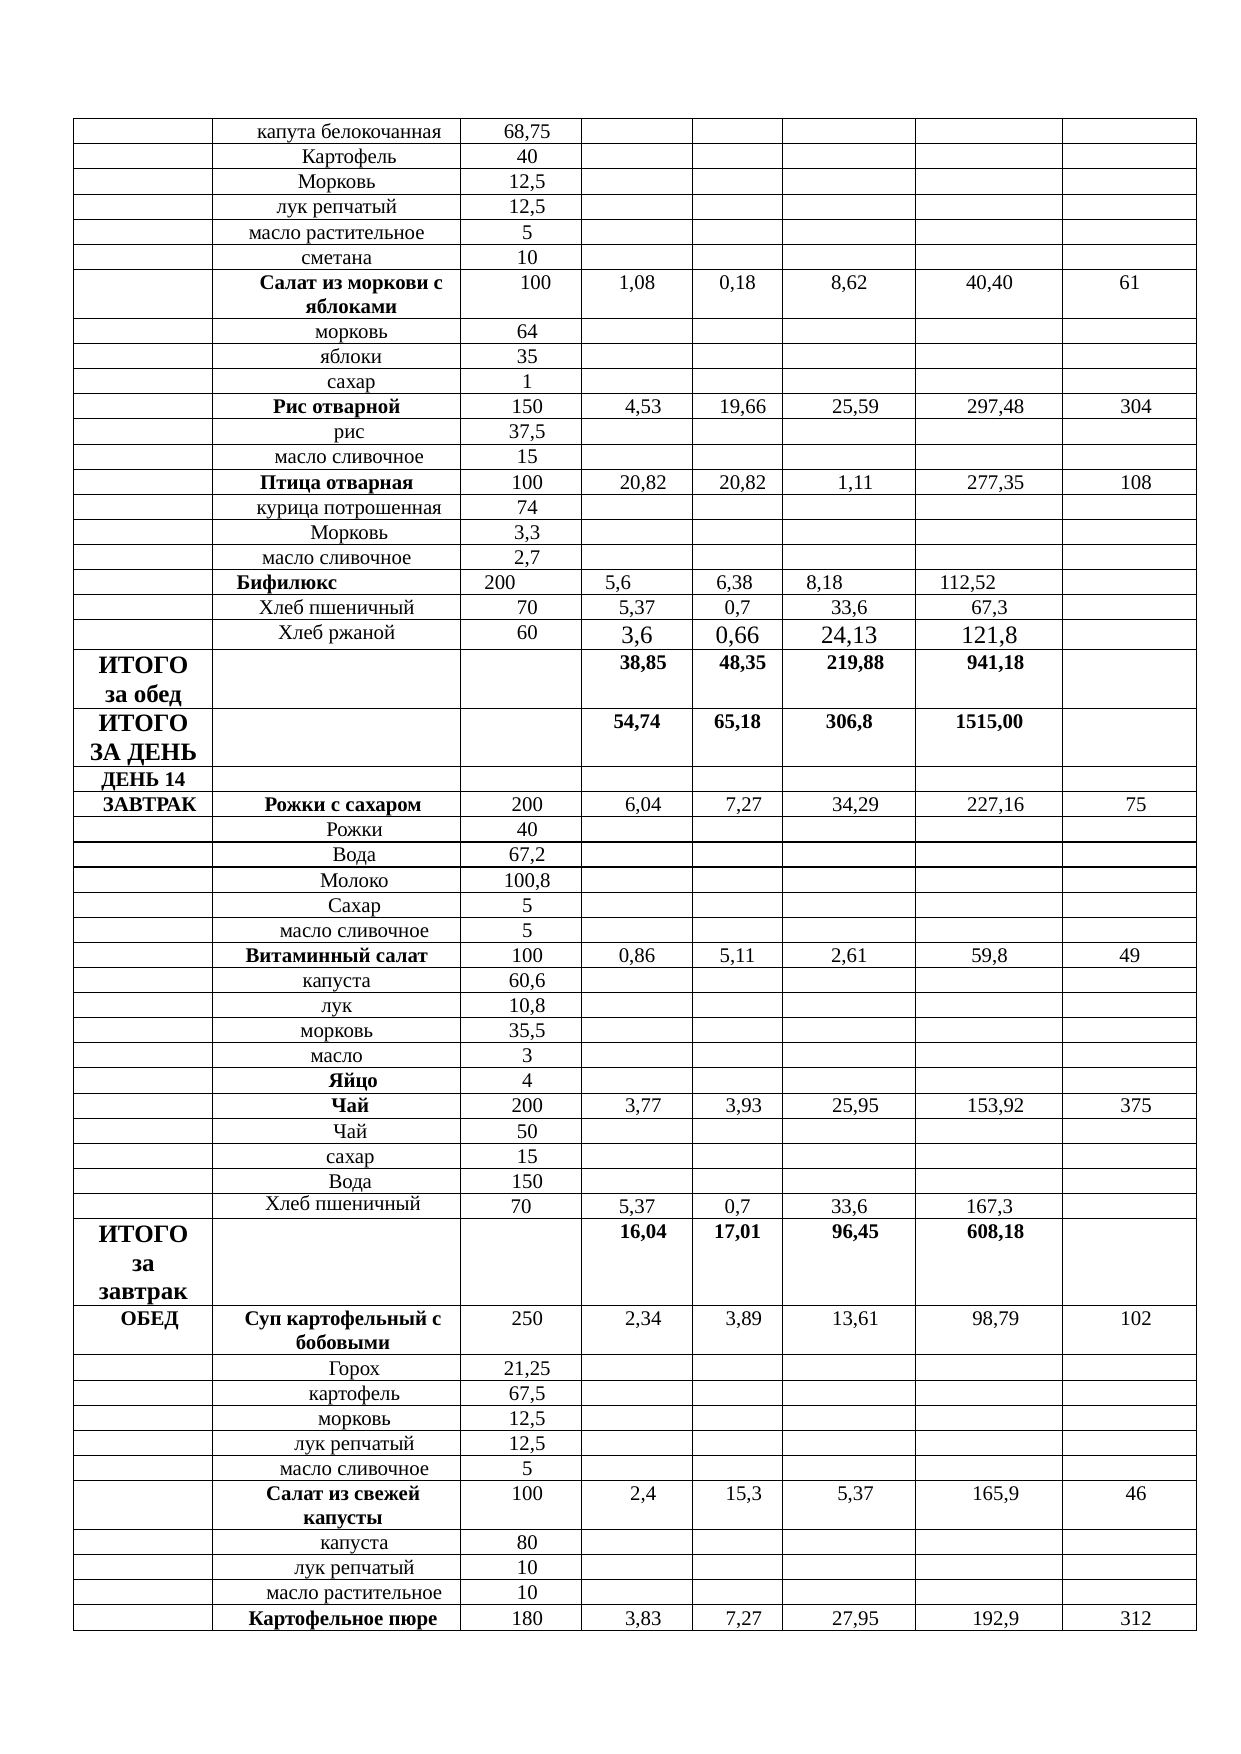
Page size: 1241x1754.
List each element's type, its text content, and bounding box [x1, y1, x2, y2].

table_cell 5,37 [783, 1481, 915, 1529]
table_cell [1063, 918, 1196, 942]
table_cell [1063, 195, 1196, 218]
table_cell 21,25 [461, 1355, 581, 1379]
table_cell 70 [461, 1194, 581, 1218]
table_cell [1063, 767, 1196, 791]
table_cell 19,66 [693, 394, 782, 418]
table_cell ОБЕД [74, 1306, 212, 1354]
table_cell [916, 144, 1062, 168]
table_cell 304 [1063, 394, 1196, 418]
table_cell капуста [213, 1530, 460, 1554]
table_cell Салат из моркови с яблоками [213, 270, 460, 318]
table_cell [693, 1068, 782, 1092]
table_cell лук репчатый [213, 1431, 460, 1455]
table_cell [1063, 1431, 1196, 1455]
table_cell [916, 1580, 1062, 1604]
table_cell [582, 1555, 692, 1579]
table_cell 33,6 [783, 595, 915, 619]
table_cell [582, 843, 692, 866]
table_cell 100 [461, 270, 581, 318]
table_cell 61 [1063, 270, 1196, 318]
table_cell масло сливочное [213, 445, 460, 468]
table_cell [783, 767, 915, 791]
table_cell [582, 1018, 692, 1042]
table_cell 20,82 [693, 470, 782, 494]
table_cell [916, 1456, 1062, 1480]
table_cell [783, 918, 915, 942]
table_cell 15,3 [693, 1481, 782, 1529]
table_cell [1063, 1119, 1196, 1143]
table_cell [582, 1381, 692, 1404]
table_cell 0,7 [693, 1194, 782, 1218]
table_cell [783, 1355, 915, 1379]
table_cell [74, 270, 212, 318]
table_cell 35 [461, 344, 581, 368]
table_cell [582, 918, 692, 942]
table_cell [783, 1018, 915, 1042]
table_cell 49 [1063, 943, 1196, 967]
table_cell [582, 893, 692, 917]
table_cell [1063, 1219, 1196, 1305]
table_cell [582, 220, 692, 244]
table_cell [74, 319, 212, 343]
table_cell 40 [461, 817, 581, 841]
table_cell [693, 369, 782, 393]
table_cell [1063, 620, 1196, 649]
table_cell [693, 843, 782, 866]
table_cell [693, 144, 782, 168]
table_cell [582, 119, 692, 143]
table_cell Морковь [213, 520, 460, 544]
table_cell [74, 1094, 212, 1117]
table_cell [1063, 119, 1196, 143]
table_cell [916, 445, 1062, 468]
table_cell 5 [461, 893, 581, 917]
table_cell [582, 144, 692, 168]
table_cell 250 [461, 1306, 581, 1354]
table_cell 277,35 [916, 470, 1062, 494]
table_cell масло растительное [213, 220, 460, 244]
table_cell Рожки с сахаром [213, 792, 460, 816]
table_cell [783, 1555, 915, 1579]
table_cell [1063, 169, 1196, 193]
table_cell капута белокочанная [213, 119, 460, 143]
table_cell [1063, 144, 1196, 168]
table_cell 15 [461, 445, 581, 468]
table_cell 12,5 [461, 195, 581, 218]
table_cell ИТОГО ЗА ДЕНЬ [74, 709, 212, 766]
table_cell 10 [461, 1555, 581, 1579]
table_cell [693, 220, 782, 244]
table_cell 0,86 [582, 943, 692, 967]
table_cell сахар [213, 369, 460, 393]
table_cell [582, 169, 692, 193]
table_cell ИТОГО за обед [74, 650, 212, 707]
table_cell [783, 545, 915, 569]
table_cell [582, 767, 692, 791]
table_cell [783, 220, 915, 244]
table_cell [74, 918, 212, 942]
table_cell [916, 1355, 1062, 1379]
table_cell ЗАВТРАК [74, 792, 212, 816]
table_cell 180 [461, 1605, 581, 1629]
table_cell [916, 369, 1062, 393]
table_cell [74, 419, 212, 443]
table_cell [1063, 1194, 1196, 1218]
table_cell 13,61 [783, 1306, 915, 1354]
table_cell [74, 868, 212, 892]
table_cell [74, 495, 212, 519]
table_cell [783, 520, 915, 544]
table_cell [582, 1456, 692, 1480]
table_cell [1063, 1355, 1196, 1379]
table_cell [582, 545, 692, 569]
table_cell 16,04 [582, 1219, 692, 1305]
table_cell 74 [461, 495, 581, 519]
table_cell 75 [1063, 792, 1196, 816]
table_cell [916, 119, 1062, 143]
table_cell [693, 893, 782, 917]
table_cell 167,3 [916, 1194, 1062, 1218]
table_cell [693, 195, 782, 218]
table_cell [783, 1381, 915, 1404]
table_cell 34,29 [783, 792, 915, 816]
table_cell [783, 1144, 915, 1168]
table_cell 3,83 [582, 1605, 692, 1629]
table_cell ДЕНЬ 14 [74, 767, 212, 791]
table_cell 48,35 [693, 650, 782, 707]
table_cell Суп картофельный с бобовыми [213, 1306, 460, 1354]
table_cell [1063, 419, 1196, 443]
table_cell лук [213, 993, 460, 1017]
table_cell 297,48 [916, 394, 1062, 418]
table_cell масло сливочное [213, 918, 460, 942]
table_cell [693, 1119, 782, 1143]
table_cell [783, 1119, 915, 1143]
table_cell [582, 817, 692, 841]
table_cell [783, 319, 915, 343]
table_cell [693, 1555, 782, 1579]
table_cell Сахар [213, 893, 460, 917]
table_cell [1063, 868, 1196, 892]
table_cell [74, 570, 212, 594]
table_cell [1063, 1381, 1196, 1404]
table_cell 1 [461, 369, 581, 393]
table_cell [74, 245, 212, 269]
table_cell [74, 843, 212, 866]
table_cell [74, 1406, 212, 1430]
table_cell [693, 445, 782, 468]
table_cell [74, 1194, 212, 1218]
table_cell 100,8 [461, 868, 581, 892]
table_cell 941,18 [916, 650, 1062, 707]
table_cell [916, 220, 1062, 244]
table_cell картофель [213, 1381, 460, 1404]
table_cell [582, 520, 692, 544]
table_cell [693, 918, 782, 942]
table_cell Птица отварная [213, 470, 460, 494]
table_cell [1063, 545, 1196, 569]
table_cell 7,27 [693, 792, 782, 816]
table_cell [916, 893, 1062, 917]
table_cell 112,52 [916, 570, 1062, 594]
table_cell [783, 968, 915, 992]
table_cell 100 [461, 470, 581, 494]
table_cell 153,92 [916, 1094, 1062, 1117]
table_cell [74, 595, 212, 619]
table_cell [783, 993, 915, 1017]
table_cell [1063, 220, 1196, 244]
table_cell [916, 495, 1062, 519]
table_cell 6,04 [582, 792, 692, 816]
table_cell 80 [461, 1530, 581, 1554]
table_cell 219,88 [783, 650, 915, 707]
table_cell [783, 817, 915, 841]
table_cell 2,34 [582, 1306, 692, 1354]
table_cell [1063, 843, 1196, 866]
table_cell Бифилюкс [213, 570, 460, 594]
table_cell [916, 195, 1062, 218]
table_cell [916, 1119, 1062, 1143]
table_cell [693, 1530, 782, 1554]
table_cell [783, 419, 915, 443]
table_cell [1063, 319, 1196, 343]
table_cell 0,18 [693, 270, 782, 318]
table_cell 3,6 [582, 620, 692, 649]
table_cell сметана [213, 245, 460, 269]
table_cell [74, 1530, 212, 1554]
table_cell 8,18 [783, 570, 915, 594]
table_cell 5 [461, 918, 581, 942]
table_cell [74, 1456, 212, 1480]
table_cell 38,85 [582, 650, 692, 707]
table_cell [582, 1406, 692, 1430]
table_cell [582, 1580, 692, 1604]
table_cell 46 [1063, 1481, 1196, 1529]
table_cell [1063, 1530, 1196, 1554]
table_cell [461, 1219, 581, 1305]
table_cell [916, 245, 1062, 269]
table_cell 96,45 [783, 1219, 915, 1305]
table_cell Горох [213, 1355, 460, 1379]
table_cell 200 [461, 1094, 581, 1117]
table_cell 150 [461, 394, 581, 418]
table_cell [1063, 1555, 1196, 1579]
table_cell масло сливочное [213, 545, 460, 569]
table_cell [74, 620, 212, 649]
table_cell 12,5 [461, 1431, 581, 1455]
table_cell лук репчатый [213, 1555, 460, 1579]
table_cell [74, 344, 212, 368]
table_cell [916, 419, 1062, 443]
table_cell 227,16 [916, 792, 1062, 816]
table_cell [74, 993, 212, 1017]
table_cell [783, 1169, 915, 1193]
table_cell [916, 1043, 1062, 1067]
table_cell 4,53 [582, 394, 692, 418]
table_cell [74, 1555, 212, 1579]
table_cell 3,3 [461, 520, 581, 544]
table_cell [1063, 245, 1196, 269]
table_cell Хлеб ржаной [213, 620, 460, 649]
table_cell Чай [213, 1119, 460, 1143]
table_cell [74, 1043, 212, 1067]
table_cell [74, 1144, 212, 1168]
table_cell [693, 968, 782, 992]
table_cell 67,2 [461, 843, 581, 866]
table_cell [916, 767, 1062, 791]
table_cell [1063, 570, 1196, 594]
table_cell 1,11 [783, 470, 915, 494]
table_cell [1063, 1406, 1196, 1430]
table_cell [582, 495, 692, 519]
table_cell 1515,00 [916, 709, 1062, 766]
table_cell 3 [461, 1043, 581, 1067]
table_cell 2,7 [461, 545, 581, 569]
table_cell 6,38 [693, 570, 782, 594]
table_cell 40 [461, 144, 581, 168]
table_cell Хлеб пшеничный [213, 1194, 460, 1218]
table_cell [693, 495, 782, 519]
table_cell [693, 419, 782, 443]
table_cell 24,13 [783, 620, 915, 649]
table_cell [693, 1169, 782, 1193]
table_cell [74, 968, 212, 992]
table_cell масло растительное [213, 1580, 460, 1604]
table_cell [74, 943, 212, 967]
table_cell 37,5 [461, 419, 581, 443]
table_cell [1063, 650, 1196, 707]
table_cell 121,8 [916, 620, 1062, 649]
table_cell Картофельное пюре [213, 1605, 460, 1629]
table_cell [74, 1605, 212, 1629]
table_cell [461, 650, 581, 707]
table_cell Хлеб пшеничный [213, 595, 460, 619]
table_cell [916, 1530, 1062, 1554]
table_cell Картофель [213, 144, 460, 168]
table_cell [74, 1119, 212, 1143]
table_cell лук репчатый [213, 195, 460, 218]
table_cell [783, 1043, 915, 1067]
table_cell [916, 843, 1062, 866]
table_cell [916, 817, 1062, 841]
table_cell курица потрошенная [213, 495, 460, 519]
table_cell 67,3 [916, 595, 1062, 619]
table_cell [783, 1431, 915, 1455]
table_cell 108 [1063, 470, 1196, 494]
table_cell [916, 1018, 1062, 1042]
table_cell [1063, 968, 1196, 992]
table_cell [582, 369, 692, 393]
table_cell [916, 918, 1062, 942]
table_cell 10,8 [461, 993, 581, 1017]
table_cell 60,6 [461, 968, 581, 992]
table_cell 192,9 [916, 1605, 1062, 1629]
table_cell 2,61 [783, 943, 915, 967]
table_cell сахар [213, 1144, 460, 1168]
table_cell [74, 1481, 212, 1529]
table_cell [916, 319, 1062, 343]
table_cell [916, 968, 1062, 992]
table_cell [783, 344, 915, 368]
table_cell [783, 1456, 915, 1480]
table_cell [582, 1119, 692, 1143]
table_cell [916, 1381, 1062, 1404]
table_cell [1063, 595, 1196, 619]
table_cell [693, 1381, 782, 1404]
table_cell [1063, 520, 1196, 544]
table_cell [1063, 817, 1196, 841]
table_cell [213, 1219, 460, 1305]
table_cell [916, 520, 1062, 544]
table_cell [693, 1355, 782, 1379]
table_cell [74, 1580, 212, 1604]
table_cell [693, 245, 782, 269]
table_cell [783, 245, 915, 269]
table_cell рис [213, 419, 460, 443]
table_cell [1063, 445, 1196, 468]
table_cell [74, 1169, 212, 1193]
table_cell [916, 868, 1062, 892]
table_cell [693, 1043, 782, 1067]
table_cell [783, 495, 915, 519]
table_cell Вода [213, 843, 460, 866]
table_cell [916, 545, 1062, 569]
table_cell [1063, 369, 1196, 393]
table_cell 312 [1063, 1605, 1196, 1629]
table_cell [783, 893, 915, 917]
table_cell 8,62 [783, 270, 915, 318]
table_cell [1063, 709, 1196, 766]
table_cell яблоки [213, 344, 460, 368]
table_cell 67,5 [461, 1381, 581, 1404]
table_cell 306,8 [783, 709, 915, 766]
table_cell 33,6 [783, 1194, 915, 1218]
table_cell [582, 1169, 692, 1193]
table_cell 0,66 [693, 620, 782, 649]
table_cell [74, 1431, 212, 1455]
table_cell 10 [461, 245, 581, 269]
table_cell [582, 1530, 692, 1554]
table_cell [74, 893, 212, 917]
table_cell 40,40 [916, 270, 1062, 318]
table_cell [693, 520, 782, 544]
table_cell Салат из свежей капусты [213, 1481, 460, 1529]
table_cell [693, 1144, 782, 1168]
table_cell [74, 1381, 212, 1404]
table_cell [693, 1456, 782, 1480]
table_cell масло сливочное [213, 1456, 460, 1480]
table_cell [783, 445, 915, 468]
table_cell 1,08 [582, 270, 692, 318]
table_cell [693, 993, 782, 1017]
table_cell [582, 445, 692, 468]
table_cell 17,01 [693, 1219, 782, 1305]
table_cell [1063, 1068, 1196, 1092]
table_cell [783, 1406, 915, 1430]
table_cell масло [213, 1043, 460, 1067]
table_cell морковь [213, 319, 460, 343]
table_cell [693, 1431, 782, 1455]
table_cell [74, 520, 212, 544]
table_cell [74, 817, 212, 841]
table_cell [1063, 344, 1196, 368]
table_cell 5 [461, 220, 581, 244]
table_cell [1063, 1144, 1196, 1168]
table_cell [693, 1406, 782, 1430]
table_cell Рис отварной [213, 394, 460, 418]
table_cell 12,5 [461, 1406, 581, 1430]
table_cell Рожки [213, 817, 460, 841]
table_cell 54,74 [582, 709, 692, 766]
table_cell 35,5 [461, 1018, 581, 1042]
table_cell 165,9 [916, 1481, 1062, 1529]
table_cell [693, 767, 782, 791]
table_cell Морковь [213, 169, 460, 193]
table_cell 65,18 [693, 709, 782, 766]
table_cell [783, 369, 915, 393]
table_cell 608,18 [916, 1219, 1062, 1305]
table_cell [916, 993, 1062, 1017]
table_cell 100 [461, 1481, 581, 1529]
table_cell 60 [461, 620, 581, 649]
table_cell 2,4 [582, 1481, 692, 1529]
table_cell 3,77 [582, 1094, 692, 1117]
table_cell 7,27 [693, 1605, 782, 1629]
table_cell [74, 470, 212, 494]
table_cell [783, 144, 915, 168]
table_cell [1063, 1018, 1196, 1042]
table_cell [783, 1068, 915, 1092]
table_cell [916, 169, 1062, 193]
table_cell [783, 843, 915, 866]
table_cell 4 [461, 1068, 581, 1092]
table_cell [693, 119, 782, 143]
table_cell 150 [461, 1169, 581, 1193]
table_cell [693, 1580, 782, 1604]
table_cell [582, 1043, 692, 1067]
table_cell [582, 868, 692, 892]
table_cell 64 [461, 319, 581, 343]
table_cell [213, 709, 460, 766]
table_cell [74, 369, 212, 393]
table_cell [74, 394, 212, 418]
table_cell [783, 1530, 915, 1554]
table_cell [693, 319, 782, 343]
table_cell 10 [461, 1580, 581, 1604]
table_cell [693, 868, 782, 892]
table_cell 3,93 [693, 1094, 782, 1117]
table_cell [916, 1169, 1062, 1193]
table_cell [693, 1018, 782, 1042]
table_cell 15 [461, 1144, 581, 1168]
table_cell [461, 767, 581, 791]
table_cell [461, 709, 581, 766]
table_cell [1063, 1169, 1196, 1193]
table_cell Молоко [213, 868, 460, 892]
table_cell [916, 1406, 1062, 1430]
table_cell 0,7 [693, 595, 782, 619]
table_cell 200 [461, 792, 581, 816]
table_cell [74, 119, 212, 143]
table_cell 5,37 [582, 1194, 692, 1218]
table_cell [783, 195, 915, 218]
table_cell морковь [213, 1406, 460, 1430]
table_cell [74, 1018, 212, 1042]
table_cell [582, 1355, 692, 1379]
table_cell 200 [461, 570, 581, 594]
table_cell [582, 195, 692, 218]
table_cell [1063, 1456, 1196, 1480]
table_cell [783, 119, 915, 143]
table_cell 59,8 [916, 943, 1062, 967]
table_cell [916, 1555, 1062, 1579]
table_cell морковь [213, 1018, 460, 1042]
table_cell [582, 1068, 692, 1092]
table_cell 3,89 [693, 1306, 782, 1354]
table_cell [582, 319, 692, 343]
table_cell [582, 968, 692, 992]
table_cell [74, 220, 212, 244]
table_cell [783, 868, 915, 892]
table_cell [582, 1431, 692, 1455]
table_cell 27,95 [783, 1605, 915, 1629]
table_cell 5,6 [582, 570, 692, 594]
table_cell [916, 344, 1062, 368]
table_cell [582, 993, 692, 1017]
table_cell 5,11 [693, 943, 782, 967]
table_cell [1063, 1580, 1196, 1604]
table_cell 375 [1063, 1094, 1196, 1117]
table_cell 68,75 [461, 119, 581, 143]
table_cell [74, 169, 212, 193]
table_cell [693, 817, 782, 841]
table_cell [74, 445, 212, 468]
table_cell [693, 545, 782, 569]
table_cell Вода [213, 1169, 460, 1193]
table_cell [693, 344, 782, 368]
table_cell [783, 1580, 915, 1604]
table_cell Витаминный салат [213, 943, 460, 967]
table_cell [74, 545, 212, 569]
table_cell ИТОГО за завтрак [74, 1219, 212, 1305]
table_cell [1063, 495, 1196, 519]
table_cell 98,79 [916, 1306, 1062, 1354]
table_cell капуста [213, 968, 460, 992]
table_cell [74, 1068, 212, 1092]
table_cell [582, 245, 692, 269]
table_cell 5,37 [582, 595, 692, 619]
table_cell [916, 1144, 1062, 1168]
table_cell [74, 195, 212, 218]
table_cell Чай [213, 1094, 460, 1117]
table_cell 25,59 [783, 394, 915, 418]
table_cell [1063, 993, 1196, 1017]
table_cell 50 [461, 1119, 581, 1143]
table_cell 100 [461, 943, 581, 967]
table_cell [1063, 893, 1196, 917]
table_cell [693, 169, 782, 193]
table_cell 102 [1063, 1306, 1196, 1354]
table_cell [74, 1355, 212, 1379]
table_cell [916, 1068, 1062, 1092]
table_cell [213, 650, 460, 707]
table_cell [582, 419, 692, 443]
table_cell Яйцо [213, 1068, 460, 1092]
table_cell 5 [461, 1456, 581, 1480]
table_cell 20,82 [582, 470, 692, 494]
table_cell 25,95 [783, 1094, 915, 1117]
table_cell [1063, 1043, 1196, 1067]
table_cell [213, 767, 460, 791]
table_cell 70 [461, 595, 581, 619]
table_cell [916, 1431, 1062, 1455]
table_cell [582, 1144, 692, 1168]
table_cell [74, 144, 212, 168]
table_cell 12,5 [461, 169, 581, 193]
table_cell [783, 169, 915, 193]
table_cell [582, 344, 692, 368]
